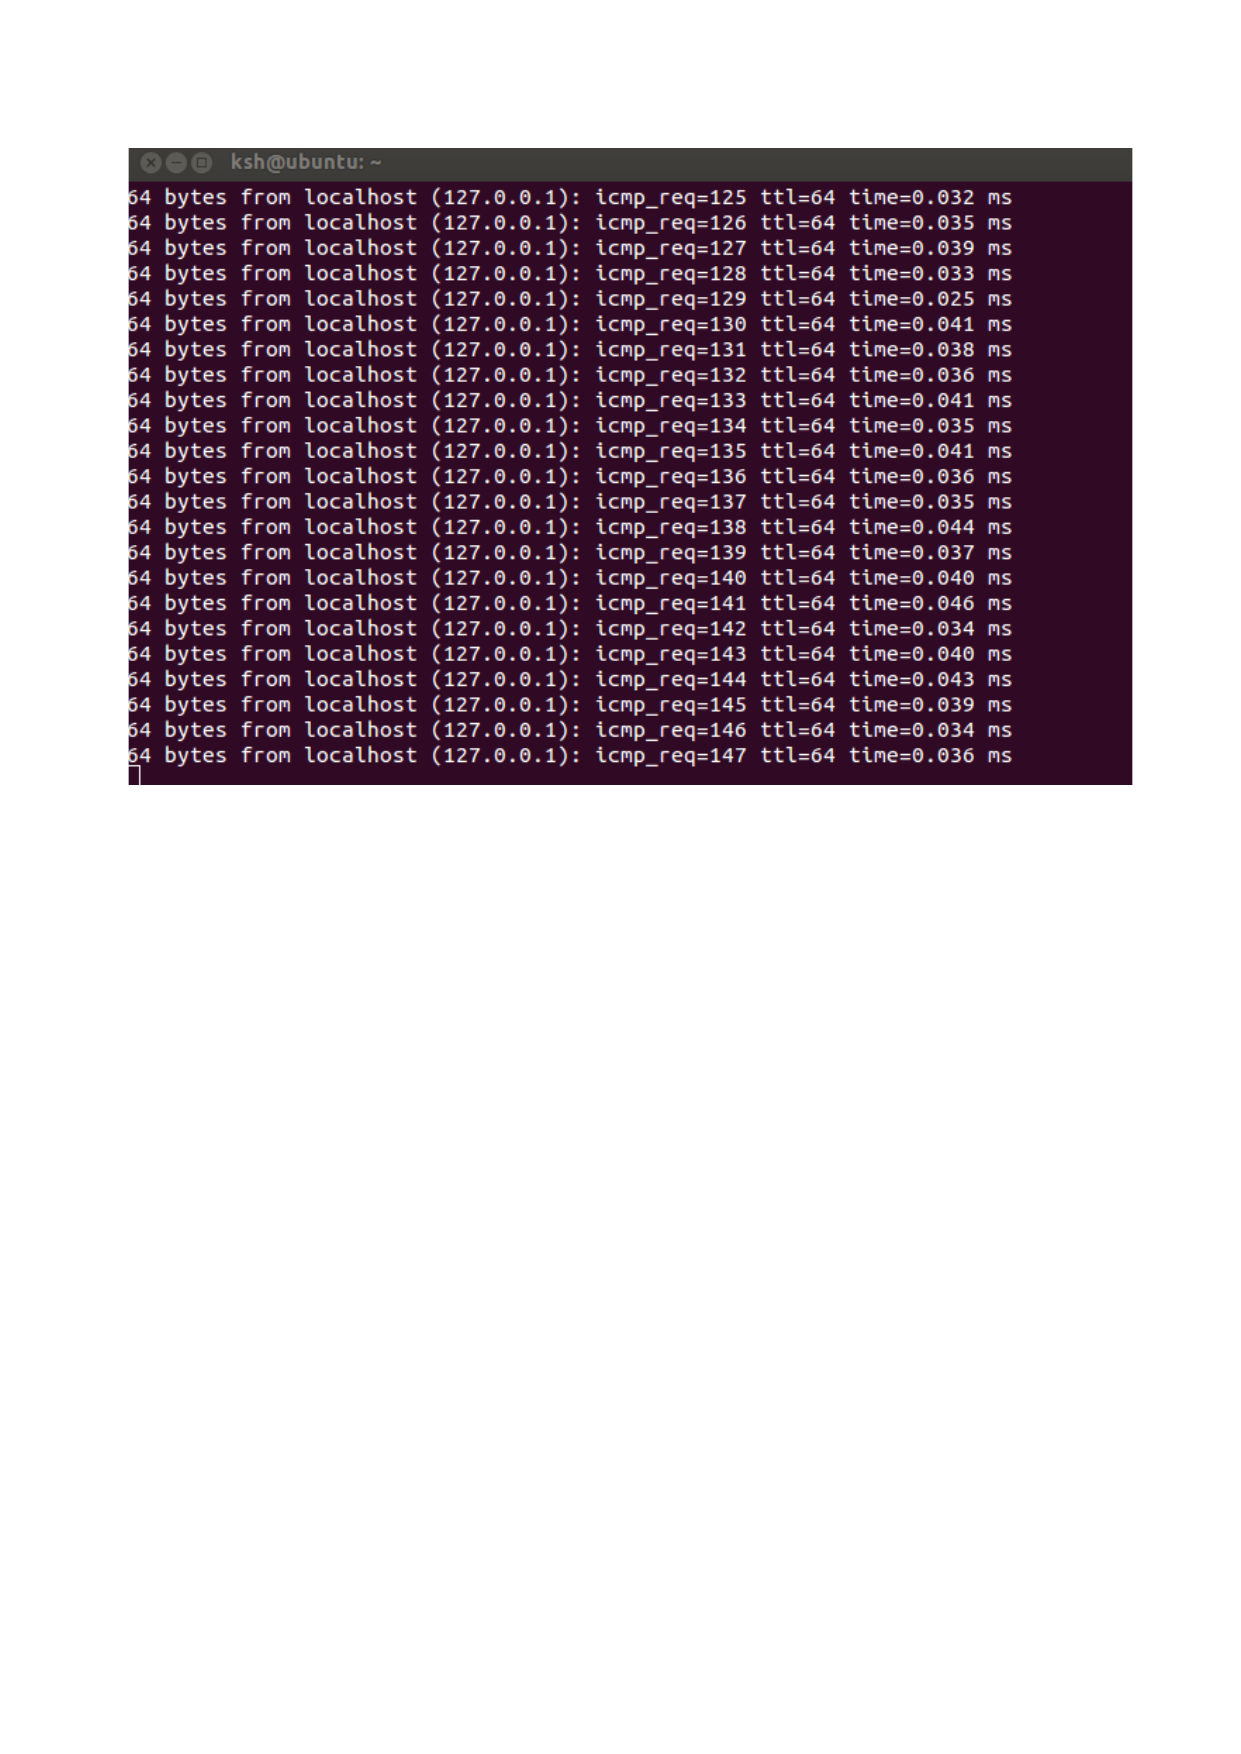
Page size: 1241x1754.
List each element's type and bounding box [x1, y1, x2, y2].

picture [128, 148, 1133, 785]
